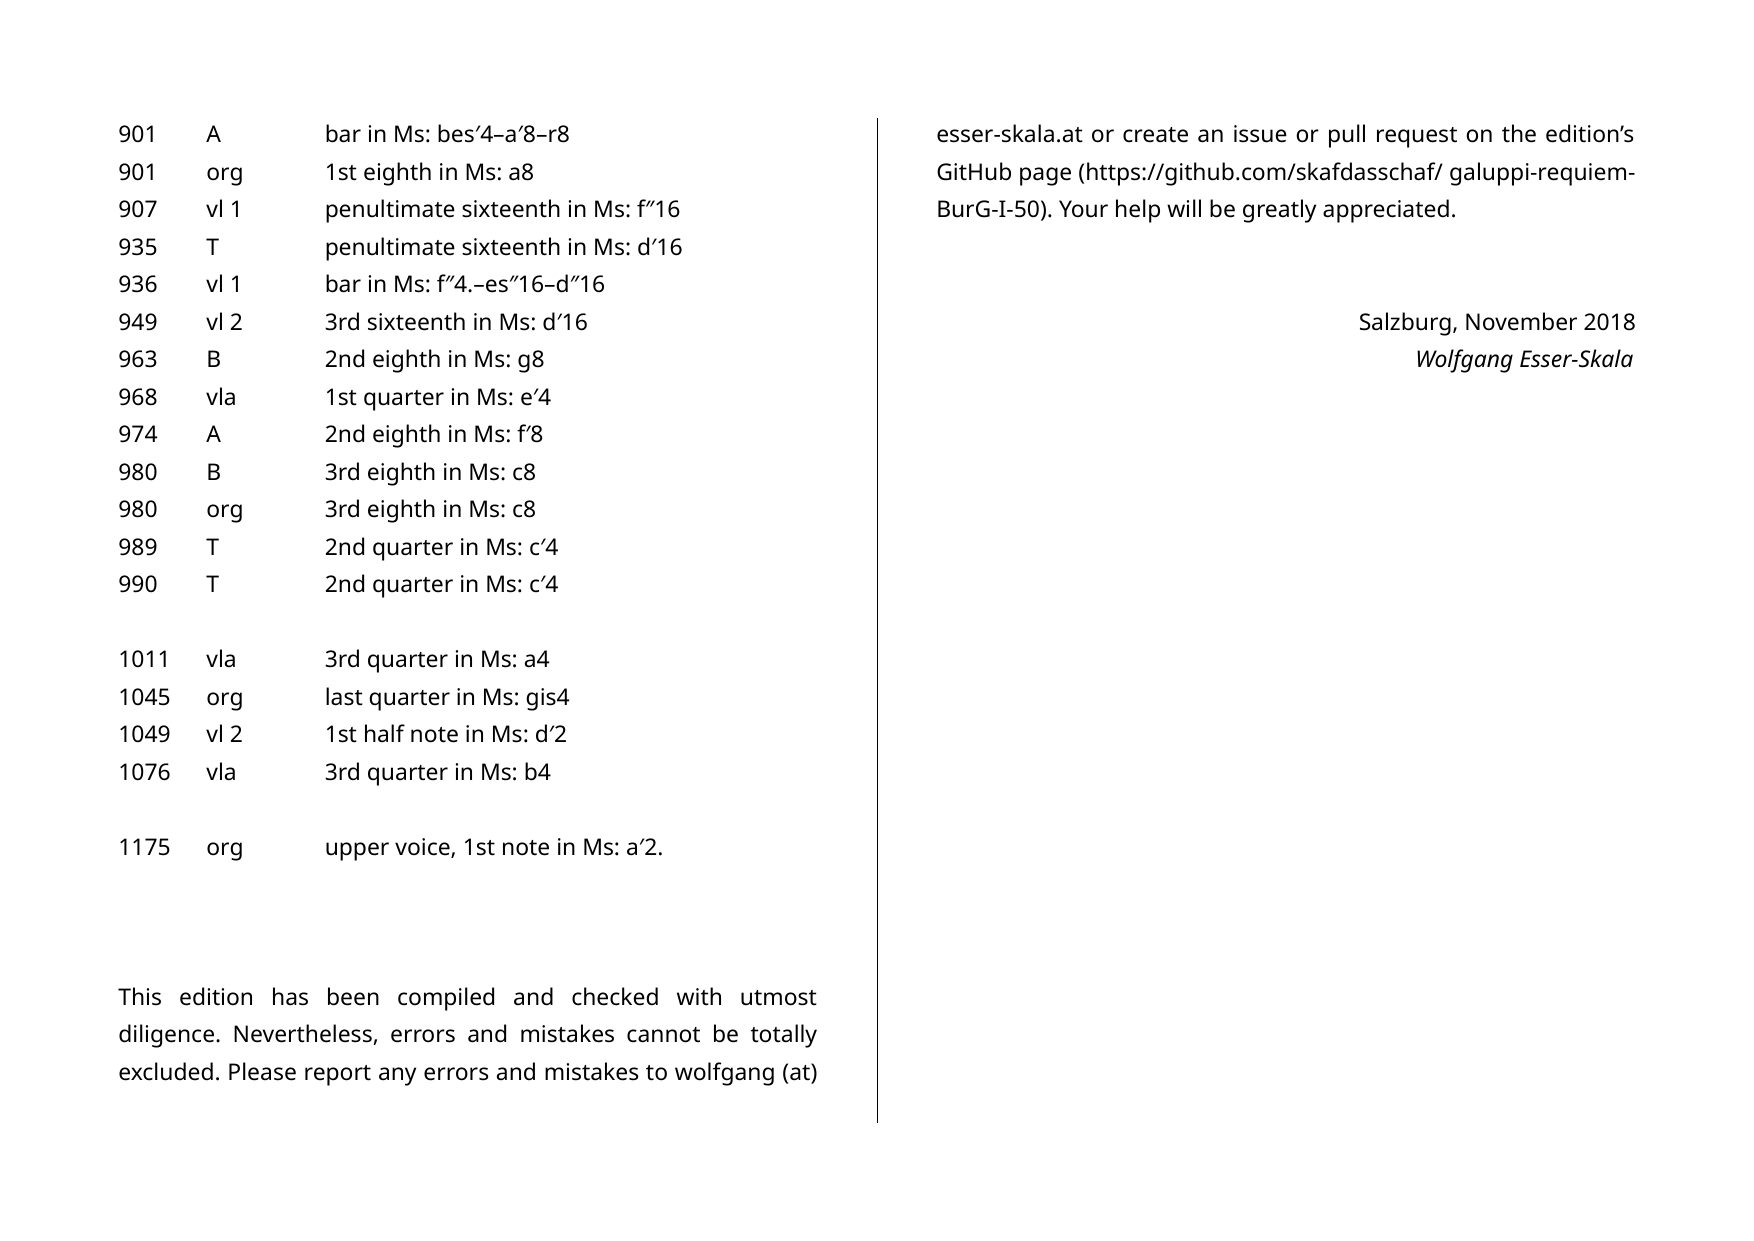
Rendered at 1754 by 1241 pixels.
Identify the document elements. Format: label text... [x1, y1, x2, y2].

text esser-skala.at or create an issue or pull request on the edition’s GitHub page (https://github.com/skafdasschaf/ galuppi-requiem-BurG-I-50). Your help will be greatly appreciated. [936, 118, 1636, 224]
text Salzburg, November 2018 Wolfgang Esser-Skala [936, 306, 1636, 374]
text This edition has been compiled and checked with utmost diligence. Nevertheless, errors and mistakes cannot be totally excluded. Please report any errors and mistakes to wolfgang (at) [118, 981, 818, 1087]
text 901 A bar in Ms: bes′4–a′8–r8 901 org 1st eighth in Ms: a8 907 vl 1 penultimate sixteenth in Ms: f″16 935 T penultimate sixteenth in Ms: d′16 936 vl 1 bar in Ms: f″4.–es″16–d″16 949 vl 2 3rd sixteenth in Ms: d′16 963 B 2nd eighth in Ms: g8 968 vla 1st quarter in Ms: e′4 974 A 2nd eighth in Ms: f′8 980 B 3rd eighth in Ms: c8 980 org 3rd eighth in Ms: c8 989 T 2nd quarter in Ms: c′4 990 T 2nd quarter in Ms: c′4 1011 vla 3rd quarter in Ms: a4 1045 org last quarter in Ms: gis4 1049 vl 2 1st half note in Ms: d′2 1076 vla 3rd quarter in Ms: b4 1175 org upper voice, 1st note in Ms: a′2. [118, 118, 818, 974]
